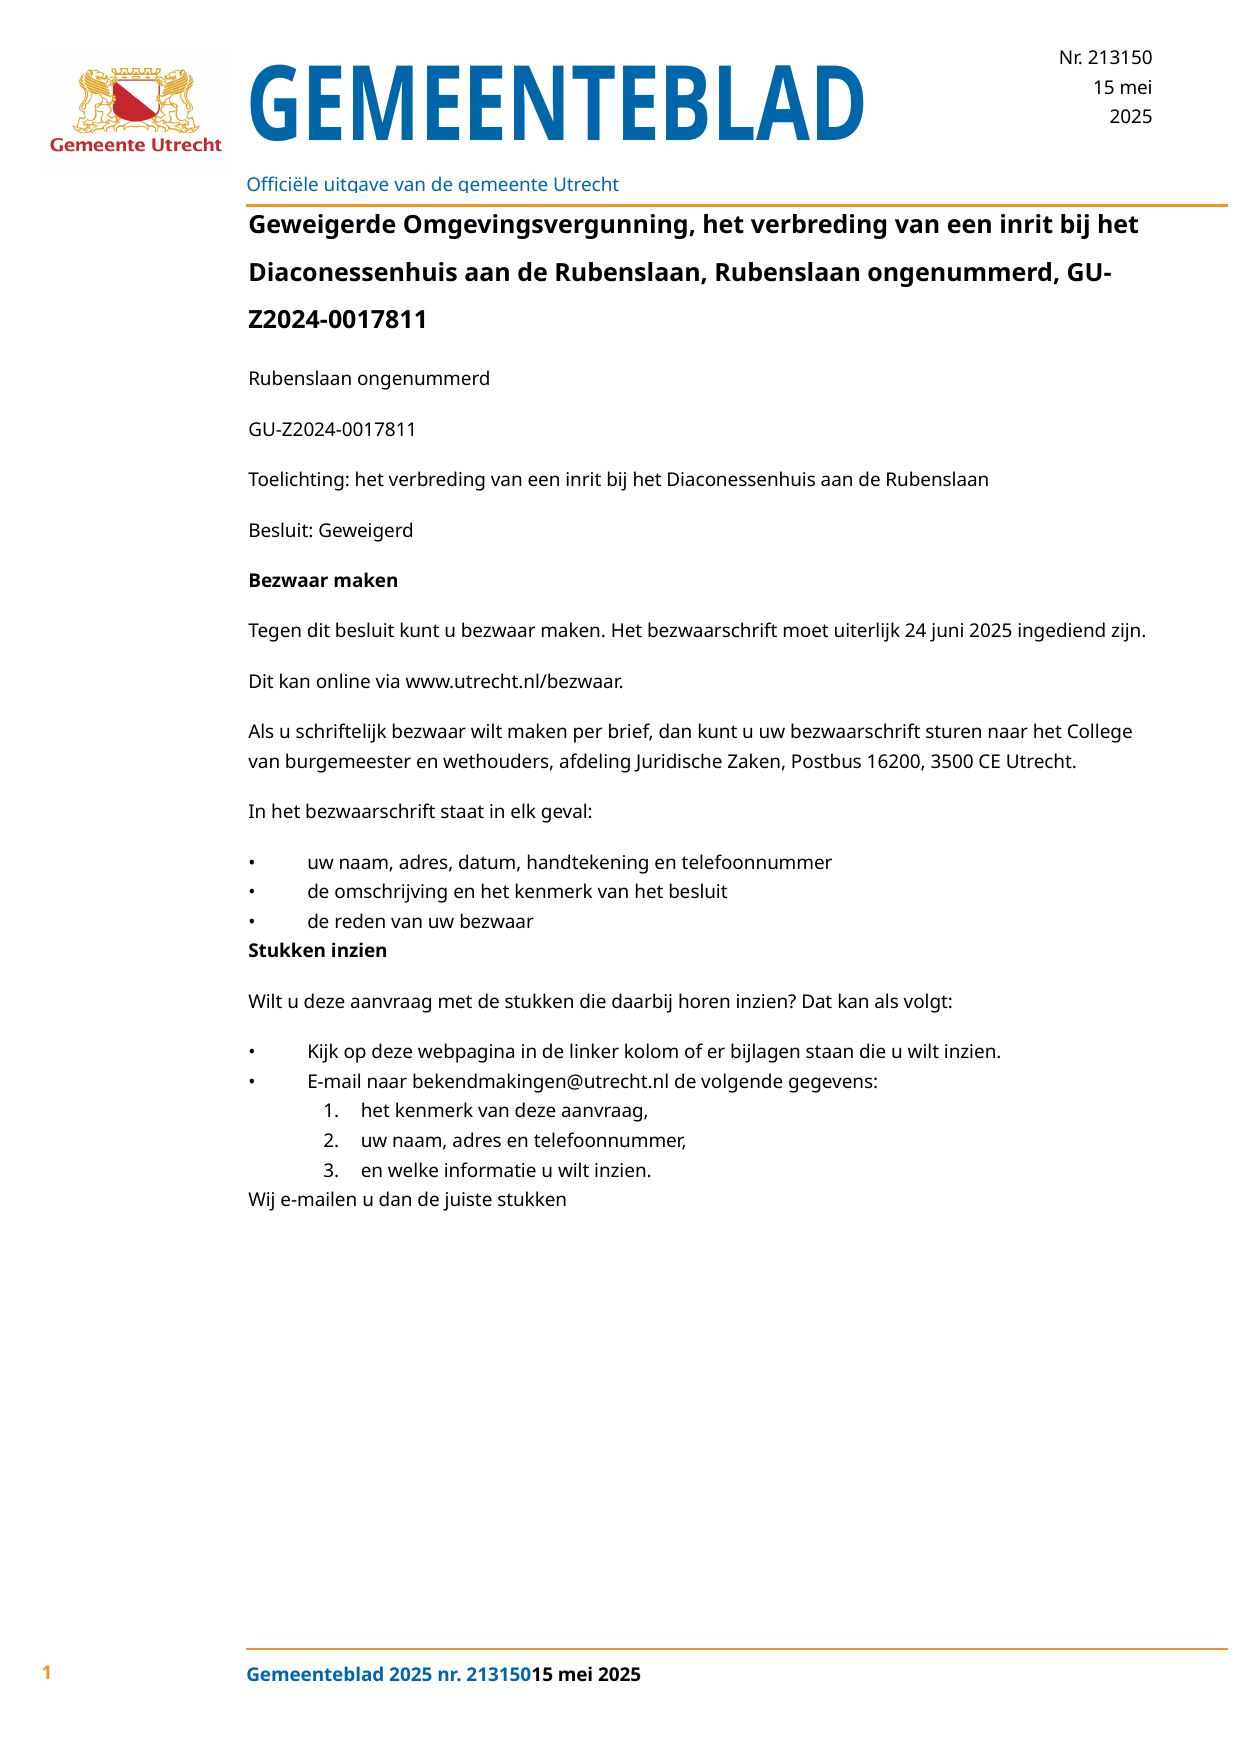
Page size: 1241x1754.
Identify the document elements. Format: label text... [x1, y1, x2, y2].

list Kijk op deze webpagina in de linker kolom of er bijlagen staan die u wilt inzien. [248, 1038, 1152, 1064]
text Stukken inzien [248, 938, 1152, 963]
text Als u schriftelijk bezwaar wilt maken per brief, dan kunt u uw bezwaarschrift sturen naar het College van burgemeester en wethouders, afdeling Juridische Zaken, Postbus 16200, 3500 CE Utrecht. [248, 718, 1152, 774]
list uw naam, adres en telefoonnummer, [323, 1127, 1152, 1153]
text Tegen dit besluit kunt u bezwaar maken. Het bezwaarschrift moet uiterlijk 24 juni 2025 ingediend zijn. [248, 618, 1152, 643]
list de omschrijving en het kenmerk van het besluit [248, 878, 1152, 904]
list het kenmerk van deze aanvraag, [323, 1098, 1152, 1123]
list en welke informatie u wilt inzien. [323, 1157, 1152, 1182]
text Geweigerde Omgevingsvergunning, het verbreding van een inrit bij het Diaconessenhuis aan de Rubenslaan, Rubenslaan ongenummerd, GU-Z2024-0017811 [248, 207, 1152, 336]
text Wilt u deze aanvraag met de stukken die daarbij horen inzien? Dat kan als volgt: [248, 988, 1152, 1014]
text Besluit: Geweigerd [248, 517, 1152, 542]
text GU-Z2024-0017811 [248, 416, 1152, 442]
list E-mail naar bekendmakingen@utrecht.nl de volgende gegevens: [248, 1068, 1152, 1094]
text Toelichting: het verbreding van een inrit bij het Diaconessenhuis aan de Rubenslaan [248, 466, 1152, 492]
picture [41, 47, 231, 172]
text Bezwaar maken [248, 567, 1152, 593]
list uw naam, adres, datum, handtekening en telefoonnummer [248, 849, 1152, 874]
list de reden van uw bezwaar [248, 908, 1152, 934]
text Wij e-mailen u dan de juiste stukken [248, 1186, 1152, 1212]
text Rubenslaan ongenummerd [248, 366, 1152, 391]
text Dit kan online via www.utrecht.nl/bezwaar. [248, 668, 1152, 694]
text In het bezwaarschrift staat in elk geval: [248, 798, 1152, 824]
